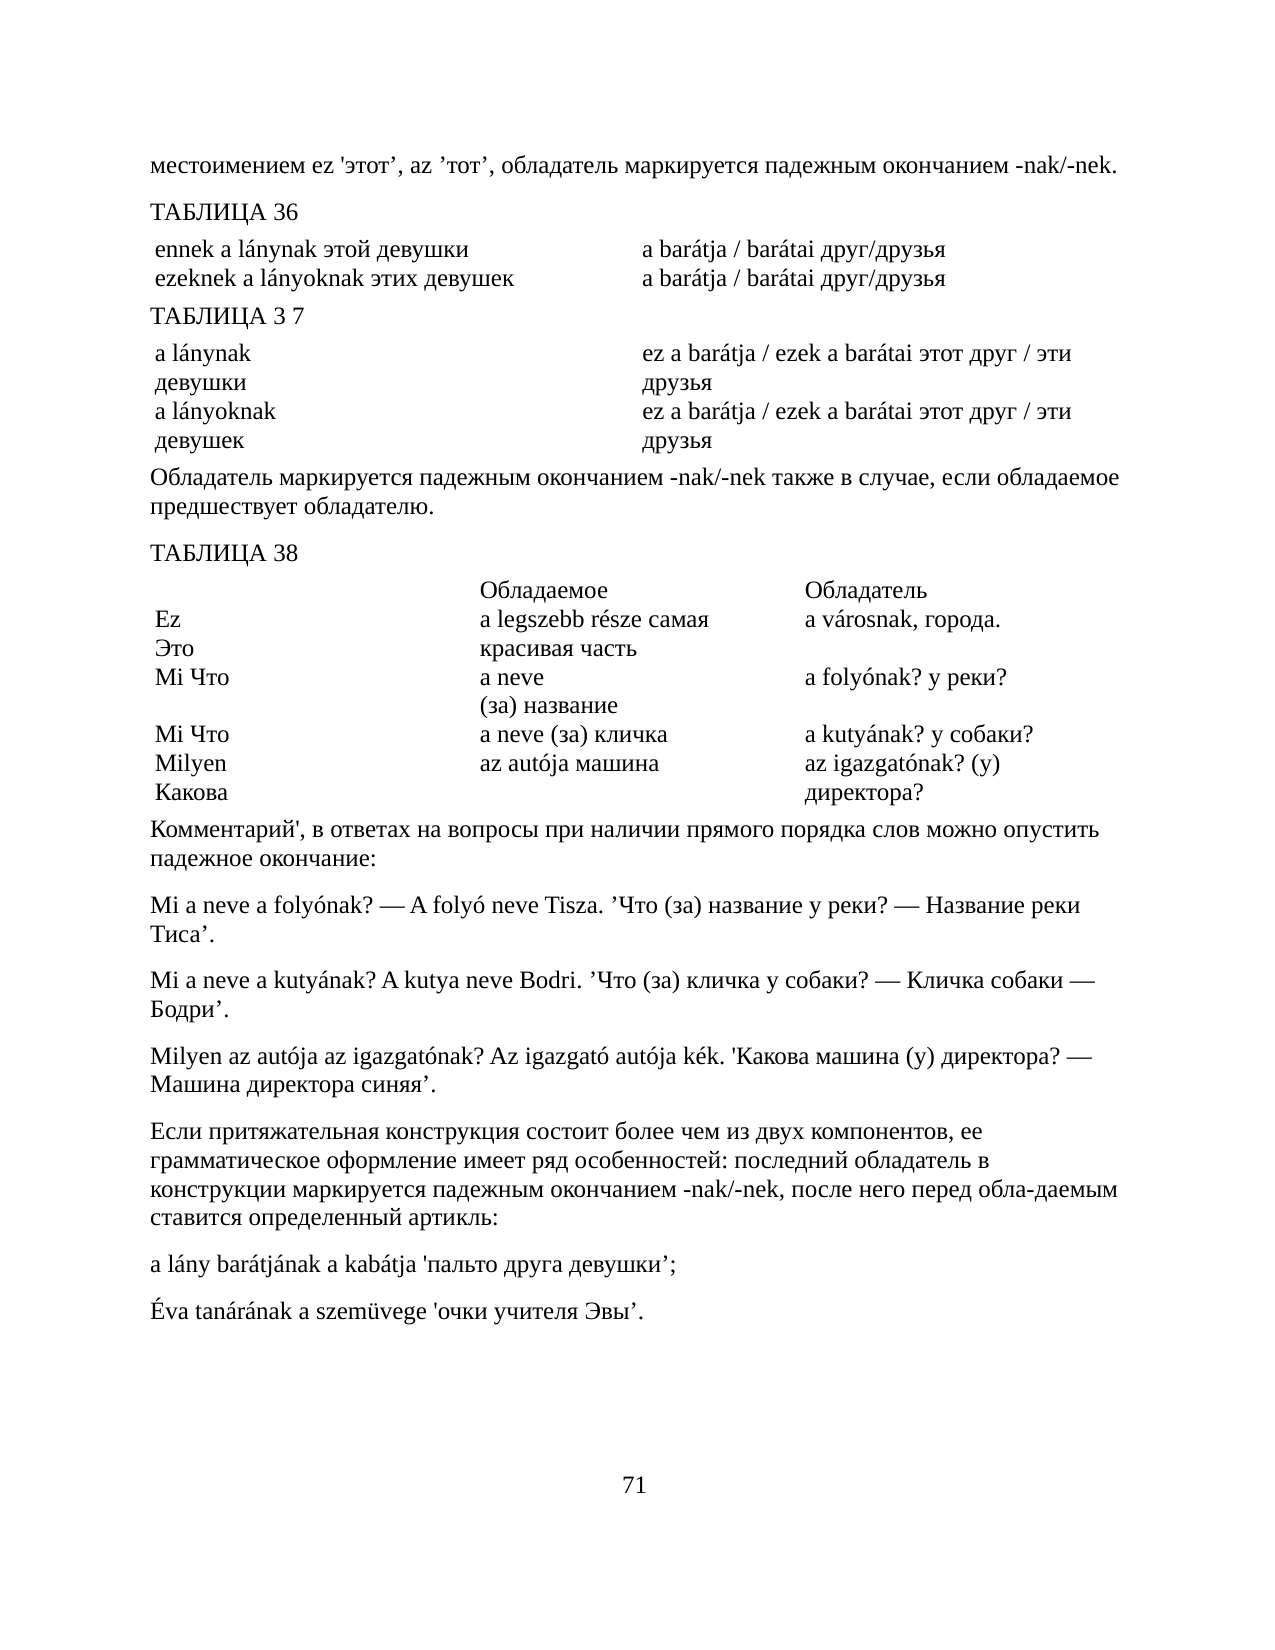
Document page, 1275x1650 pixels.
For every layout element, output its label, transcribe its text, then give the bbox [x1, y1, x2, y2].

table_cell ezeknek a lányoknak этих девушек [150, 263, 637, 292]
table_cell ez a barátja / ezek a barátai этот друг / эти друзья [638, 396, 1125, 453]
table_cell az igazgatónak? (у) директора? [800, 748, 1125, 806]
table_header a barátja / barátai друг/друзья [638, 234, 1125, 263]
table_cell Ez Это [150, 604, 475, 662]
table_header [150, 576, 475, 604]
table_cell a városnak, города. [800, 604, 1125, 662]
text Mi a neve a kutyának? A kutya neve Bodri. ’Что (за) кличка у собаки? — Кличка собаки — Бодри’. [150, 965, 1125, 1023]
table_cell az autója машина [475, 748, 800, 806]
text Обладатель маркируется падежным окончанием -nak/-nek также в случае, если обладаемое предшествует обладателю. [150, 462, 1125, 520]
text a lány barátjának a kabátja 'пальто друга девушки’; [150, 1249, 1125, 1278]
table_cell a barátja / barátai друг/друзья [638, 263, 1125, 292]
table_cell a legszebb része самая красивая часть [475, 604, 800, 662]
table_cell a lányoknak девушек [150, 396, 637, 453]
text ТАБЛИЦА 36 [150, 197, 1125, 225]
table_cell a neve (за) название [475, 662, 800, 719]
table_cell a folyónak? у реки? [800, 662, 1125, 719]
text Mi a neve a folyónak? — A folyó neve Tisza. ’Что (за) название у реки? — Название реки Тиса’. [150, 890, 1125, 947]
text ТАБЛИЦА 3 7 [150, 301, 1125, 329]
table_header ez a barátja / ezek a barátai этот друг / эти друзья [638, 339, 1125, 396]
table_cell Mi Что [150, 662, 475, 719]
text местоимением ez 'этот’, az ’тот’, обладатель маркируется падежным окончанием -nak/-nek. [150, 150, 1125, 179]
text Комментарий', в ответах на вопросы при наличии прямого порядка слов можно опустить падежное окончание: [150, 814, 1125, 872]
text Если притяжательная конструкция состоит более чем из двух компонентов, ее грамматическое оформление имеет ряд особенностей: последний обладатель в конструкции маркируется падежным окончанием -nak/-nek, после него перед обла-даемым ставится определенный артикль: [150, 1116, 1125, 1231]
text Milyen az autója az igazgatónak? Az igazgató autója kék. 'Какова машина (у) директора? — Машина директора синяя’. [150, 1041, 1125, 1098]
table_cell a neve (за) кличка [475, 719, 800, 748]
table_header Обладаемое [475, 576, 800, 604]
table_header Обладатель [800, 576, 1125, 604]
table_cell Mi Что [150, 719, 475, 748]
text ТАБЛИЦА 38 [150, 538, 1125, 567]
text Éva tanárának a szemüvege 'очки учителя Эвы’. [150, 1296, 1125, 1324]
table_header a lánynak девушки [150, 339, 637, 396]
table_cell a kutyának? у собаки? [800, 719, 1125, 748]
table_header ennek a lánynak этой девушки [150, 234, 637, 263]
table_cell Milyen Какова [150, 748, 475, 806]
